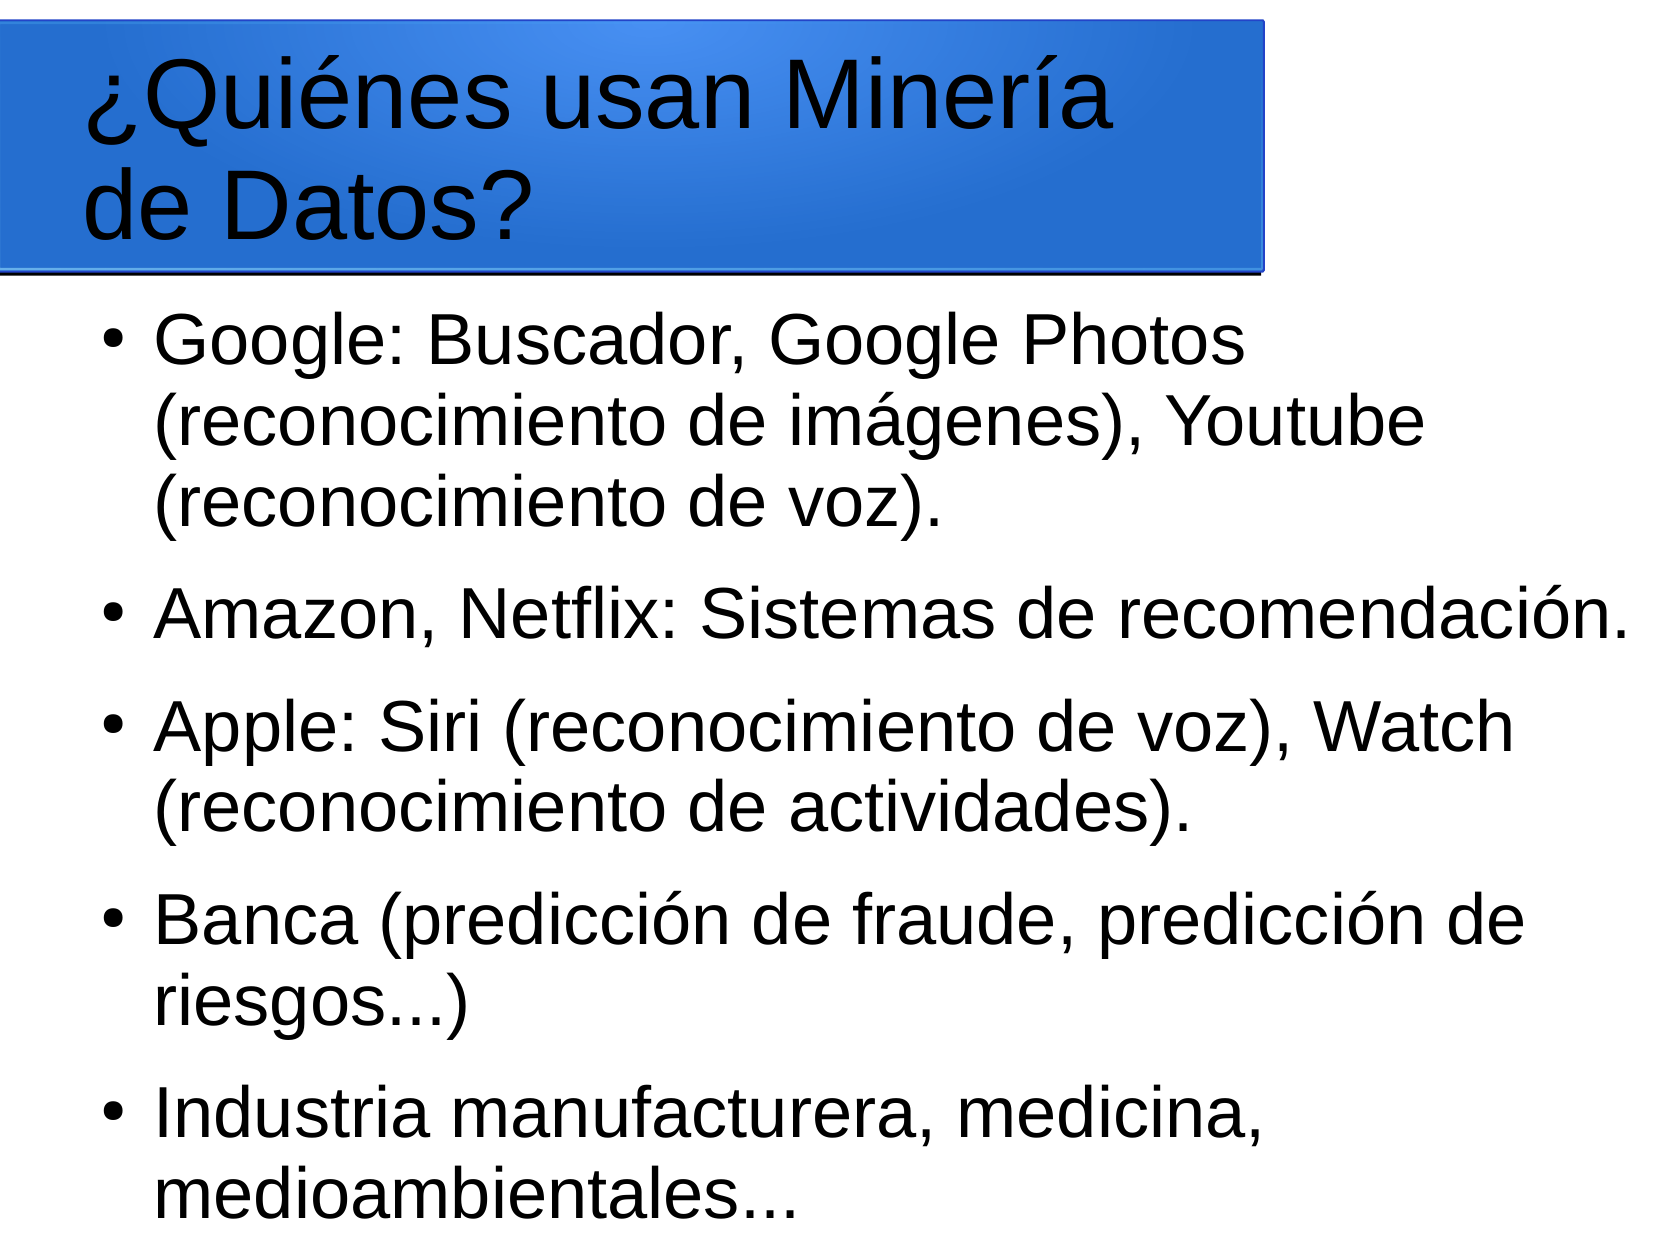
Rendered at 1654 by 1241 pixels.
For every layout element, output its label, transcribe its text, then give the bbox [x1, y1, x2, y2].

title ¿Quiénes usan Minería de Datos? [82, 38, 1235, 261]
list Google: Buscador, Google Photos (reconocimiento de imágenes), Youtube (reconocimiento de voz). Amazon, Netflix: Sistemas de recomendación. Apple: Siri (reconocimiento de voz), Watch (reconocimiento de actividades). Banca (predicción de fraude, predicción de riesgos...) Industria manufacturera, medicina, medioambientales... [82, 299, 1654, 1241]
